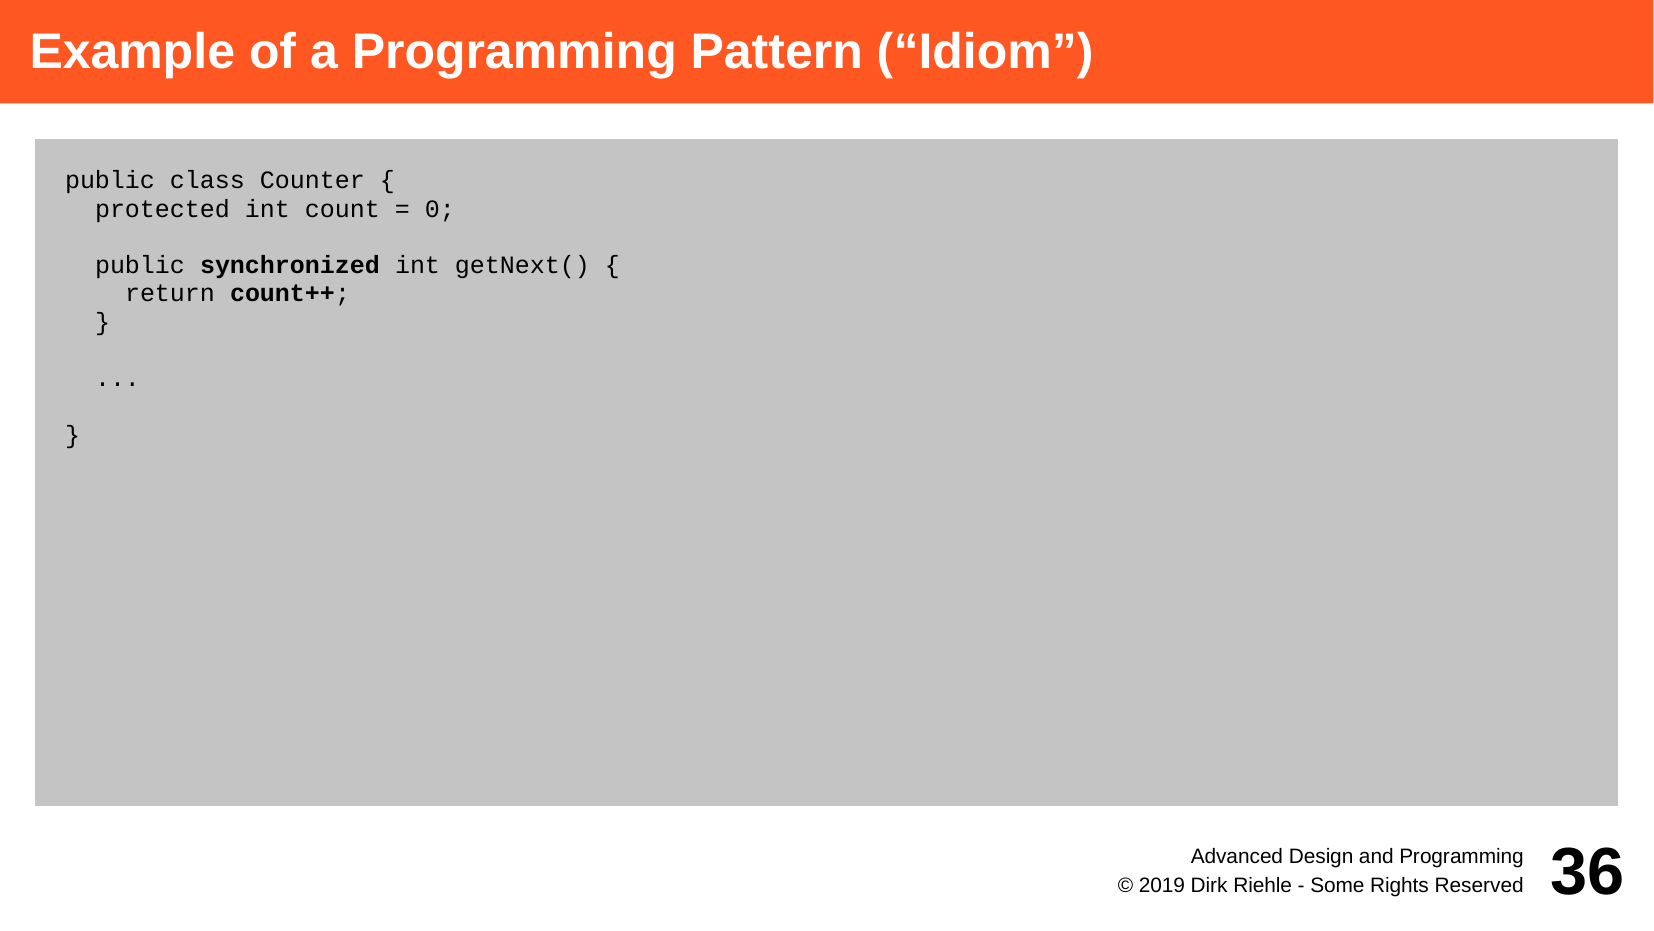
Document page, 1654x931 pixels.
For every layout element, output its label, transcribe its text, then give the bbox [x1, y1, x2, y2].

list public class Counter { protected int count = 0; public synchronized int getNext() { return count++; } ... } [29, 132, 1625, 813]
title Example of a Programming Pattern (“Idiom”) [0, 0, 1654, 104]
